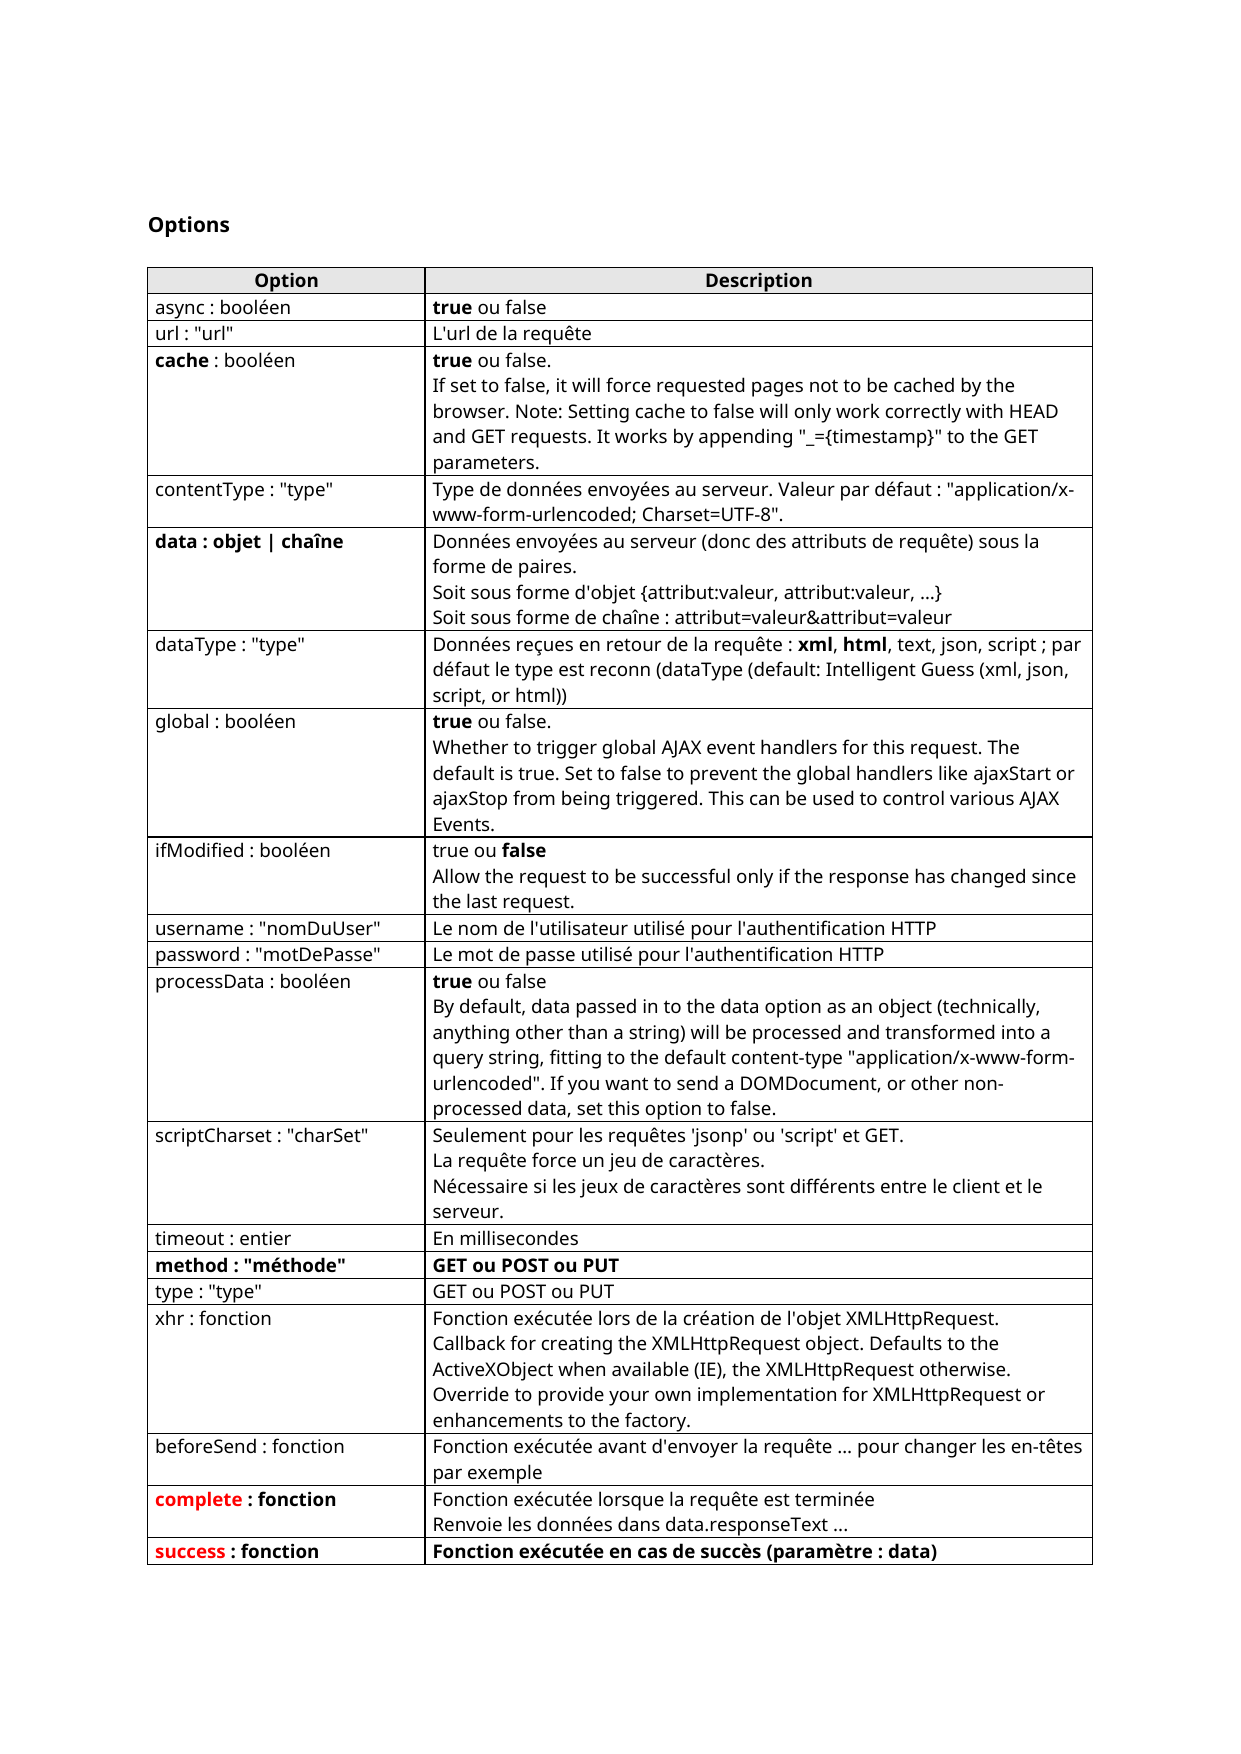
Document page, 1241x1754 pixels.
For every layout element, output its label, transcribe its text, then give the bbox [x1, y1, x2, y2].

table_header Description [426, 268, 1092, 293]
table_cell Le nom de l'utilisateur utilisé pour l'authentification HTTP [426, 915, 1092, 941]
table_cell xhr : fonction [148, 1305, 424, 1433]
text Options [148, 210, 1092, 238]
table_cell contentType : "type" [148, 476, 424, 527]
table_cell cache : booléen [148, 347, 424, 475]
table_cell timeout : entier [148, 1225, 424, 1251]
table_cell success : fonction [148, 1538, 424, 1563]
table_cell true ou false [426, 294, 1092, 320]
table_cell beforeSend : fonction [148, 1434, 424, 1485]
table_cell global : booléen [148, 709, 424, 836]
table_cell processData : booléen [148, 968, 424, 1121]
table_cell Le mot de passe utilisé pour l'authentification HTTP [426, 942, 1092, 967]
table_cell ifModified : booléen [148, 838, 424, 914]
table_cell Fonction exécutée lorsque la requête est terminée Renvoie les données dans data.responseText ... [426, 1486, 1092, 1537]
table_cell type : "type" [148, 1279, 424, 1304]
table_cell url : "url" [148, 321, 424, 346]
table_cell L'url de la requête [426, 321, 1092, 346]
table_cell data : objet | chaîne [148, 528, 424, 630]
table_cell GET ou POST ou PUT [426, 1279, 1092, 1304]
table_cell true ou false. Whether to trigger global AJAX event handlers for this request. The default is true. Set to false to prevent the global handlers like ajaxStart or ajaxStop from being triggered. This can be used to control various AJAX Events. [426, 709, 1092, 836]
table_cell Seulement pour les requêtes 'jsonp' ou 'script' et GET. La requête force un jeu de caractères. Nécessaire si les jeux de caractères sont différents entre le client et le serveur. [426, 1122, 1092, 1224]
table_cell true ou false Allow the request to be successful only if the response has changed since the last request. [426, 838, 1092, 914]
table_cell username : "nomDuUser" [148, 915, 424, 941]
table_cell method : "méthode" [148, 1252, 424, 1277]
table_cell Fonction exécutée lors de la création de l'objet XMLHttpRequest. Callback for creating the XMLHttpRequest object. Defaults to the ActiveXObject when available (IE), the XMLHttpRequest otherwise. Override to provide your own implementation for XMLHttpRequest or enhancements to the factory. [426, 1305, 1092, 1433]
table_cell true ou false. If set to false, it will force requested pages not to be cached by the browser. Note: Setting cache to false will only work correctly with HEAD and GET requests. It works by appending "_={timestamp}" to the GET parameters. [426, 347, 1092, 475]
table_cell complete : fonction [148, 1486, 424, 1537]
table_cell async : booléen [148, 294, 424, 320]
table_cell GET ou POST ou PUT [426, 1252, 1092, 1277]
table_cell Données reçues en retour de la requête : xml, html, text, json, script ; par défaut le type est reconn (dataType (default: Intelligent Guess (xml, json, script, or html)) [426, 631, 1092, 708]
table_cell scriptCharset : "charSet" [148, 1122, 424, 1224]
table_cell Type de données envoyées au serveur. Valeur par défaut : "application/x-www-form-urlencoded; Charset=UTF-8". [426, 476, 1092, 527]
table_cell Fonction exécutée en cas de succès (paramètre : data) [426, 1538, 1092, 1563]
table_cell password : "motDePasse" [148, 942, 424, 967]
table_header Option [148, 268, 424, 293]
table_cell Fonction exécutée avant d'envoyer la requête … pour changer les en-têtes par exemple [426, 1434, 1092, 1485]
table_cell En millisecondes [426, 1225, 1092, 1251]
table_cell dataType : "type" [148, 631, 424, 708]
table_cell Données envoyées au serveur (donc des attributs de requête) sous la forme de paires. Soit sous forme d'objet {attribut:valeur, attribut:valeur, …} Soit sous forme de chaîne : attribut=valeur&attribut=valeur [426, 528, 1092, 630]
table_cell true ou false By default, data passed in to the data option as an object (technically, anything other than a string) will be processed and transformed into a query string, fitting to the default content-type "application/x-www-form-urlencoded". If you want to send a DOMDocument, or other non-processed data, set this option to false. [426, 968, 1092, 1121]
